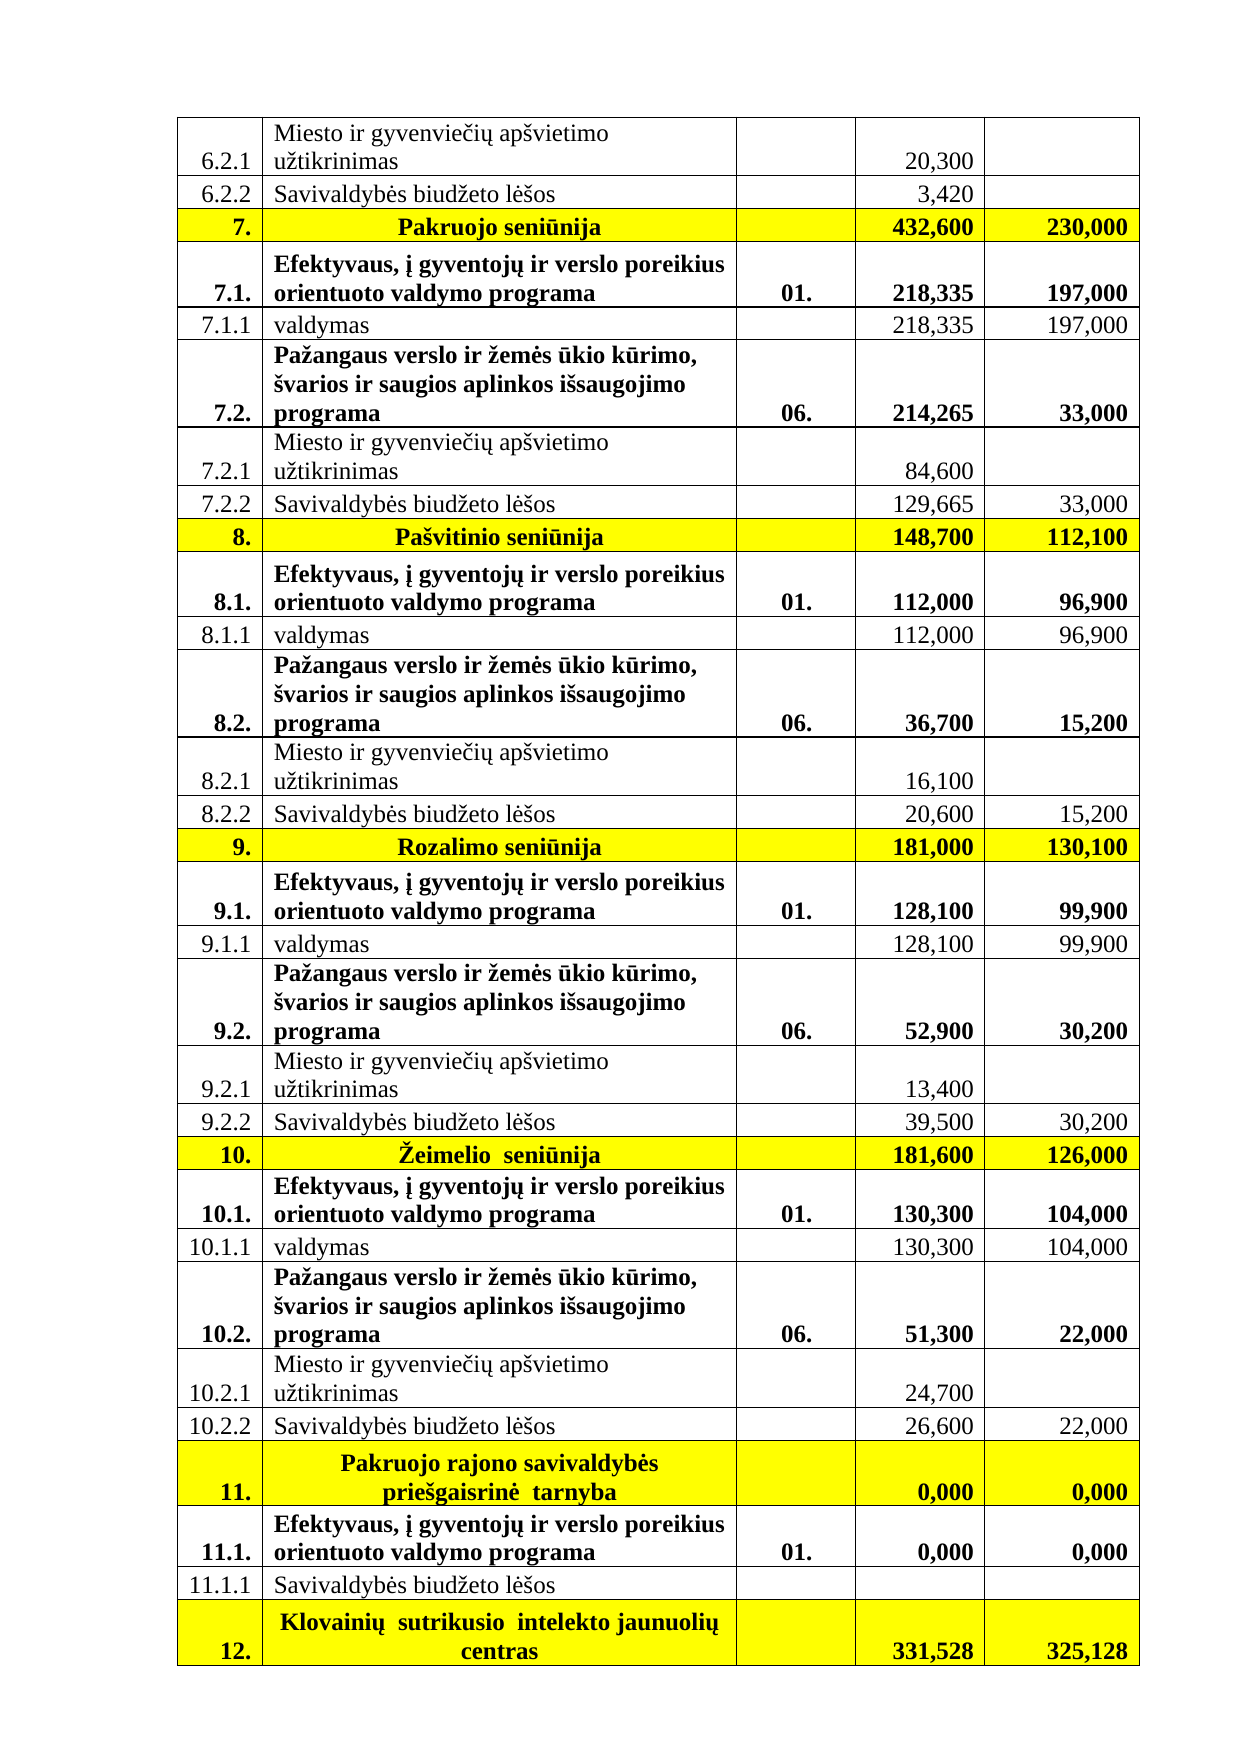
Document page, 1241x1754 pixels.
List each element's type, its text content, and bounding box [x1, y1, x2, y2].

table_cell 8.1. [178, 552, 262, 616]
table_cell 218,335 [856, 308, 984, 339]
table_cell 112,100 [985, 519, 1139, 551]
table_cell 325,128 [985, 1600, 1139, 1665]
table_cell [737, 1229, 855, 1261]
table_cell 432,600 [856, 209, 984, 241]
table_cell 11. [178, 1441, 262, 1505]
table_cell 20,300 [856, 118, 984, 175]
table_cell 99,900 [985, 926, 1139, 957]
table_cell Pakruojo rajono savivaldybės priešgaisrinė tarnyba [263, 1441, 736, 1505]
table_cell 9.1.1 [178, 926, 262, 957]
table_cell 11.1.1 [178, 1567, 262, 1599]
table_cell 104,000 [985, 1229, 1139, 1261]
table_cell 22,000 [985, 1262, 1139, 1348]
table_cell 128,100 [856, 926, 984, 957]
table_cell [985, 118, 1139, 175]
table_cell 8.2.1 [178, 738, 262, 795]
table_cell 9.1. [178, 862, 262, 924]
table_cell 24,700 [856, 1349, 984, 1407]
table_cell 13,400 [856, 1046, 984, 1103]
table_cell valdymas [263, 926, 736, 957]
table_cell 30,200 [985, 959, 1139, 1045]
table_cell valdymas [263, 617, 736, 649]
table_cell [985, 176, 1139, 208]
table_cell [737, 1104, 855, 1136]
table_cell 20,600 [856, 796, 984, 828]
table_cell [737, 1441, 855, 1505]
table_cell [737, 1600, 855, 1665]
table_cell 8.2. [178, 650, 262, 736]
table_cell 0,000 [856, 1441, 984, 1505]
table_cell 0,000 [985, 1441, 1139, 1505]
table_cell [737, 308, 855, 339]
table_cell Savivaldybės biudžeto lėšos [263, 1567, 736, 1599]
table_cell [737, 519, 855, 551]
table_cell 7.1. [178, 242, 262, 306]
table_cell Efektyvaus, į gyventojų ir verslo poreikius orientuoto valdymo programa [263, 242, 736, 306]
table_cell 10.2.1 [178, 1349, 262, 1407]
table_cell [737, 1046, 855, 1103]
table_cell 12. [178, 1600, 262, 1665]
table_cell 06. [737, 340, 855, 426]
table_cell Efektyvaus, į gyventojų ir verslo poreikius orientuoto valdymo programa [263, 552, 736, 616]
table_cell 01. [737, 552, 855, 616]
table_cell 11.1. [178, 1506, 262, 1566]
table_cell 9.2.1 [178, 1046, 262, 1103]
table_cell Savivaldybės biudžeto lėšos [263, 1104, 736, 1136]
table_cell valdymas [263, 308, 736, 339]
table_cell [737, 829, 855, 861]
table_cell Miesto ir gyvenviečių apšvietimo užtikrinimas [263, 1046, 736, 1103]
table_cell Rozalimo seniūnija [263, 829, 736, 861]
table_cell 01. [737, 862, 855, 924]
table_cell [737, 486, 855, 518]
table_cell Miesto ir gyvenviečių apšvietimo užtikrinimas [263, 738, 736, 795]
table_cell [737, 796, 855, 828]
table_cell 26,600 [856, 1408, 984, 1440]
table_cell 331,528 [856, 1600, 984, 1665]
table_cell 01. [737, 1506, 855, 1566]
table_cell 129,665 [856, 486, 984, 518]
table_cell [737, 738, 855, 795]
table_cell 230,000 [985, 209, 1139, 241]
table_cell 7.2.1 [178, 428, 262, 485]
table_cell 51,300 [856, 1262, 984, 1348]
table_cell 181,000 [856, 829, 984, 861]
table_cell 84,600 [856, 428, 984, 485]
table_cell 15,200 [985, 650, 1139, 736]
table_cell 130,100 [985, 829, 1139, 861]
table_cell 130,300 [856, 1170, 984, 1228]
table_cell 96,900 [985, 617, 1139, 649]
table_cell 7. [178, 209, 262, 241]
table_cell Savivaldybės biudžeto lėšos [263, 796, 736, 828]
table_cell [985, 1567, 1139, 1599]
table_cell 0,000 [985, 1506, 1139, 1566]
table_cell Pažangaus verslo ir žemės ūkio kūrimo, švarios ir saugios aplinkos išsaugojimo programa [263, 959, 736, 1045]
table_cell 8. [178, 519, 262, 551]
table_cell 112,000 [856, 552, 984, 616]
table_cell [737, 1408, 855, 1440]
table_cell [985, 1349, 1139, 1407]
table_cell [737, 1567, 855, 1599]
table_cell 10. [178, 1137, 262, 1169]
table_cell 22,000 [985, 1408, 1139, 1440]
table_cell 9.2. [178, 959, 262, 1045]
table_cell 01. [737, 242, 855, 306]
table_cell [737, 926, 855, 957]
table_cell 96,900 [985, 552, 1139, 616]
table_cell 10.1. [178, 1170, 262, 1228]
table_cell 06. [737, 650, 855, 736]
table_cell Efektyvaus, į gyventojų ir verslo poreikius orientuoto valdymo programa [263, 1170, 736, 1228]
table_cell 126,000 [985, 1137, 1139, 1169]
table_cell 128,100 [856, 862, 984, 924]
table_cell 104,000 [985, 1170, 1139, 1228]
table_cell Miesto ir gyvenviečių apšvietimo užtikrinimas [263, 428, 736, 485]
table_cell 10.2.2 [178, 1408, 262, 1440]
table_cell valdymas [263, 1229, 736, 1261]
table_cell 16,100 [856, 738, 984, 795]
table_cell Pažangaus verslo ir žemės ūkio kūrimo, švarios ir saugios aplinkos išsaugojimo programa [263, 1262, 736, 1348]
table_cell 7.2.2 [178, 486, 262, 518]
table_cell 06. [737, 959, 855, 1045]
table_cell 15,200 [985, 796, 1139, 828]
table_cell 06. [737, 1262, 855, 1348]
table_cell [737, 209, 855, 241]
table_cell 7.1.1 [178, 308, 262, 339]
table_cell 3,420 [856, 176, 984, 208]
table_cell 30,200 [985, 1104, 1139, 1136]
table_cell 52,900 [856, 959, 984, 1045]
table_cell 7.2. [178, 340, 262, 426]
table_cell Pažangaus verslo ir žemės ūkio kūrimo, švarios ir saugios aplinkos išsaugojimo programa [263, 340, 736, 426]
table_cell 8.2.2 [178, 796, 262, 828]
table_cell Pažangaus verslo ir žemės ūkio kūrimo, švarios ir saugios aplinkos išsaugojimo programa [263, 650, 736, 736]
table_cell Efektyvaus, į gyventojų ir verslo poreikius orientuoto valdymo programa [263, 1506, 736, 1566]
table_cell 8.1.1 [178, 617, 262, 649]
table_cell 0,000 [856, 1506, 984, 1566]
table_cell 9. [178, 829, 262, 861]
table_cell [985, 428, 1139, 485]
table_cell [737, 617, 855, 649]
table_cell 148,700 [856, 519, 984, 551]
table_cell Savivaldybės biudžeto lėšos [263, 176, 736, 208]
table_cell [737, 118, 855, 175]
table_cell [737, 1137, 855, 1169]
table_cell 36,700 [856, 650, 984, 736]
table_cell [737, 428, 855, 485]
table_cell 6.2.1 [178, 118, 262, 175]
table_cell Savivaldybės biudžeto lėšos [263, 486, 736, 518]
table_cell [985, 1046, 1139, 1103]
table_cell 218,335 [856, 242, 984, 306]
table_cell 33,000 [985, 340, 1139, 426]
table_cell 33,000 [985, 486, 1139, 518]
table_cell [985, 738, 1139, 795]
table_cell [737, 176, 855, 208]
table_cell Miesto ir gyvenviečių apšvietimo užtikrinimas [263, 118, 736, 175]
table_cell 99,900 [985, 862, 1139, 924]
table_cell Pašvitinio seniūnija [263, 519, 736, 551]
table_cell [737, 1349, 855, 1407]
table_cell Efektyvaus, į gyventojų ir verslo poreikius orientuoto valdymo programa [263, 862, 736, 924]
table_cell 9.2.2 [178, 1104, 262, 1136]
table_cell 39,500 [856, 1104, 984, 1136]
table_cell Žeimelio seniūnija [263, 1137, 736, 1169]
table_cell Pakruojo seniūnija [263, 209, 736, 241]
table_cell Savivaldybės biudžeto lėšos [263, 1408, 736, 1440]
table_cell 197,000 [985, 308, 1139, 339]
table_cell 01. [737, 1170, 855, 1228]
table_cell [856, 1567, 984, 1599]
table_cell 214,265 [856, 340, 984, 426]
table_cell Klovainių sutrikusio intelekto jaunuolių centras [263, 1600, 736, 1665]
table_cell Miesto ir gyvenviečių apšvietimo užtikrinimas [263, 1349, 736, 1407]
table_cell 10.1.1 [178, 1229, 262, 1261]
table_cell 10.2. [178, 1262, 262, 1348]
table_cell 112,000 [856, 617, 984, 649]
table_cell 181,600 [856, 1137, 984, 1169]
table_cell 6.2.2 [178, 176, 262, 208]
table_cell 197,000 [985, 242, 1139, 306]
table_cell 130,300 [856, 1229, 984, 1261]
